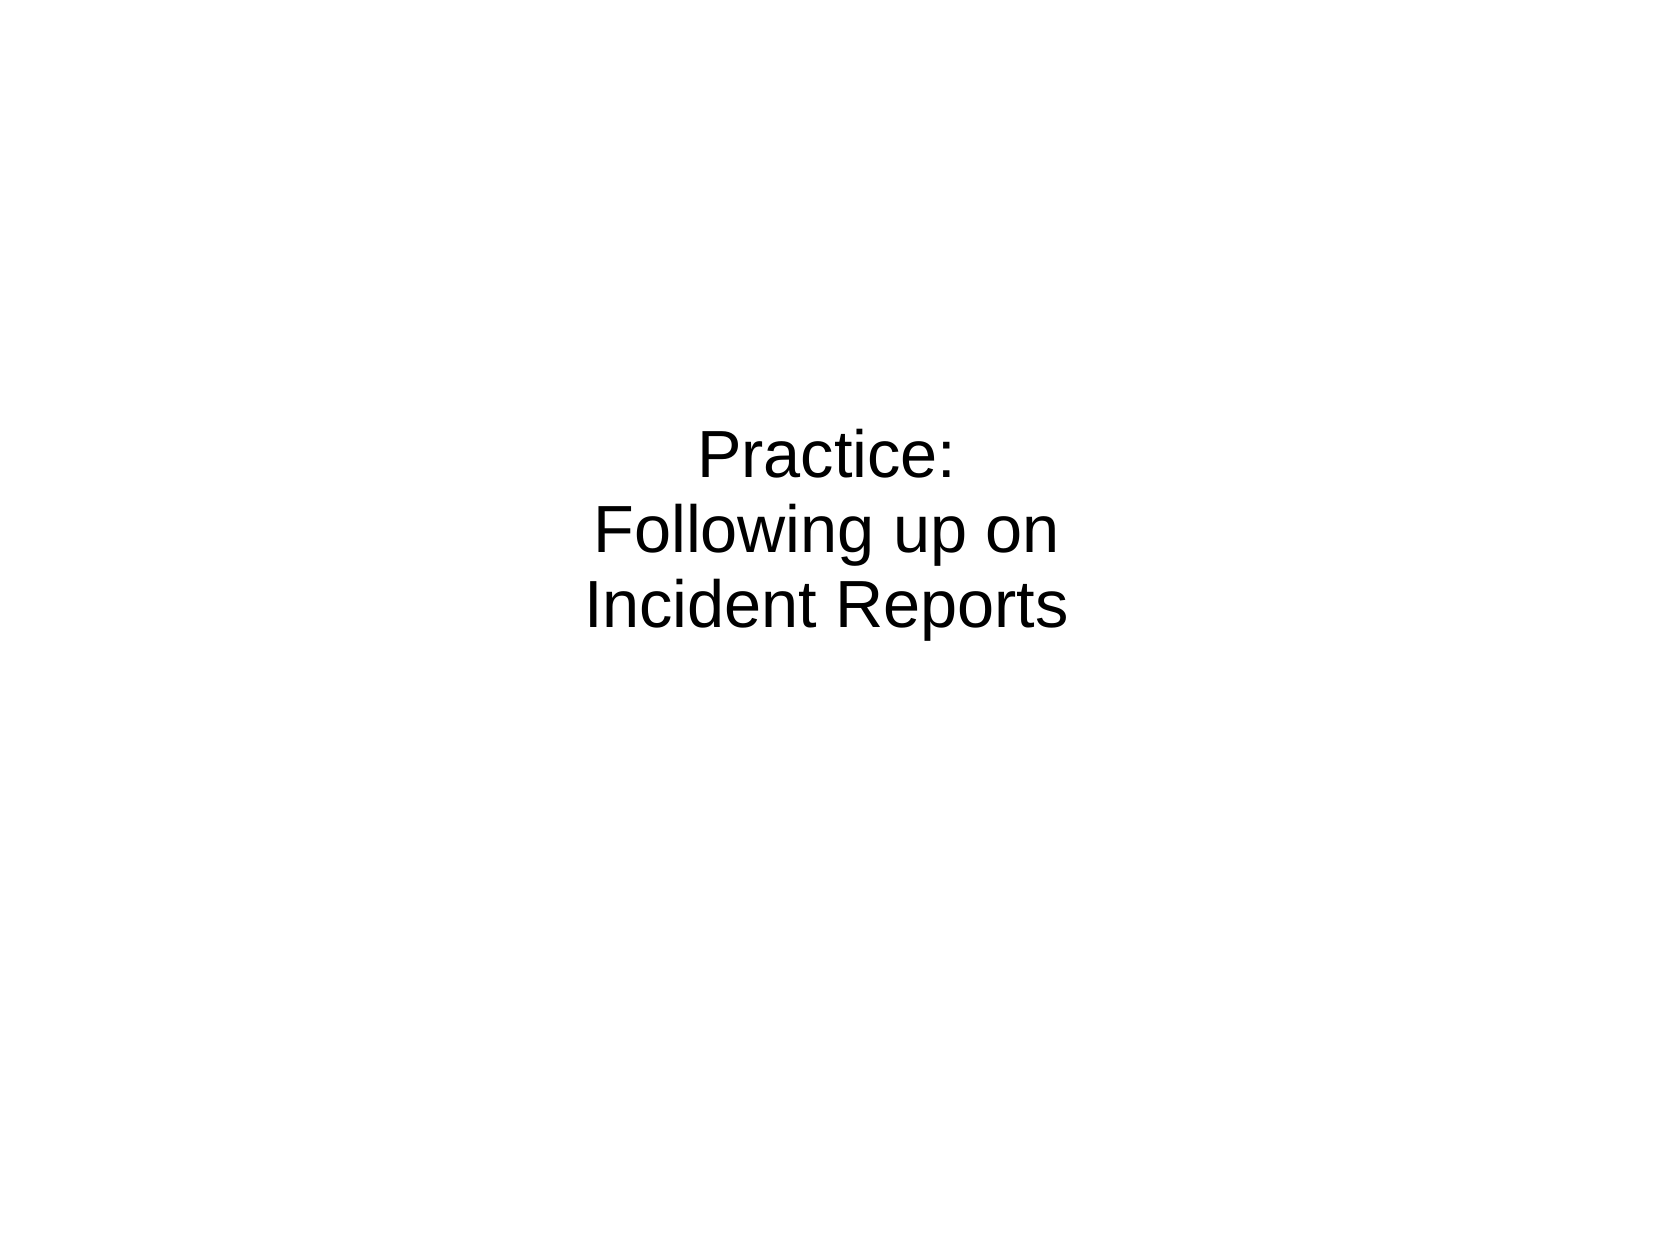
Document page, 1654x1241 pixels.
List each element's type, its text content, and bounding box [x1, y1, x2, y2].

subtitle Practice: Following up on Incident Reports [82, 49, 1571, 1010]
